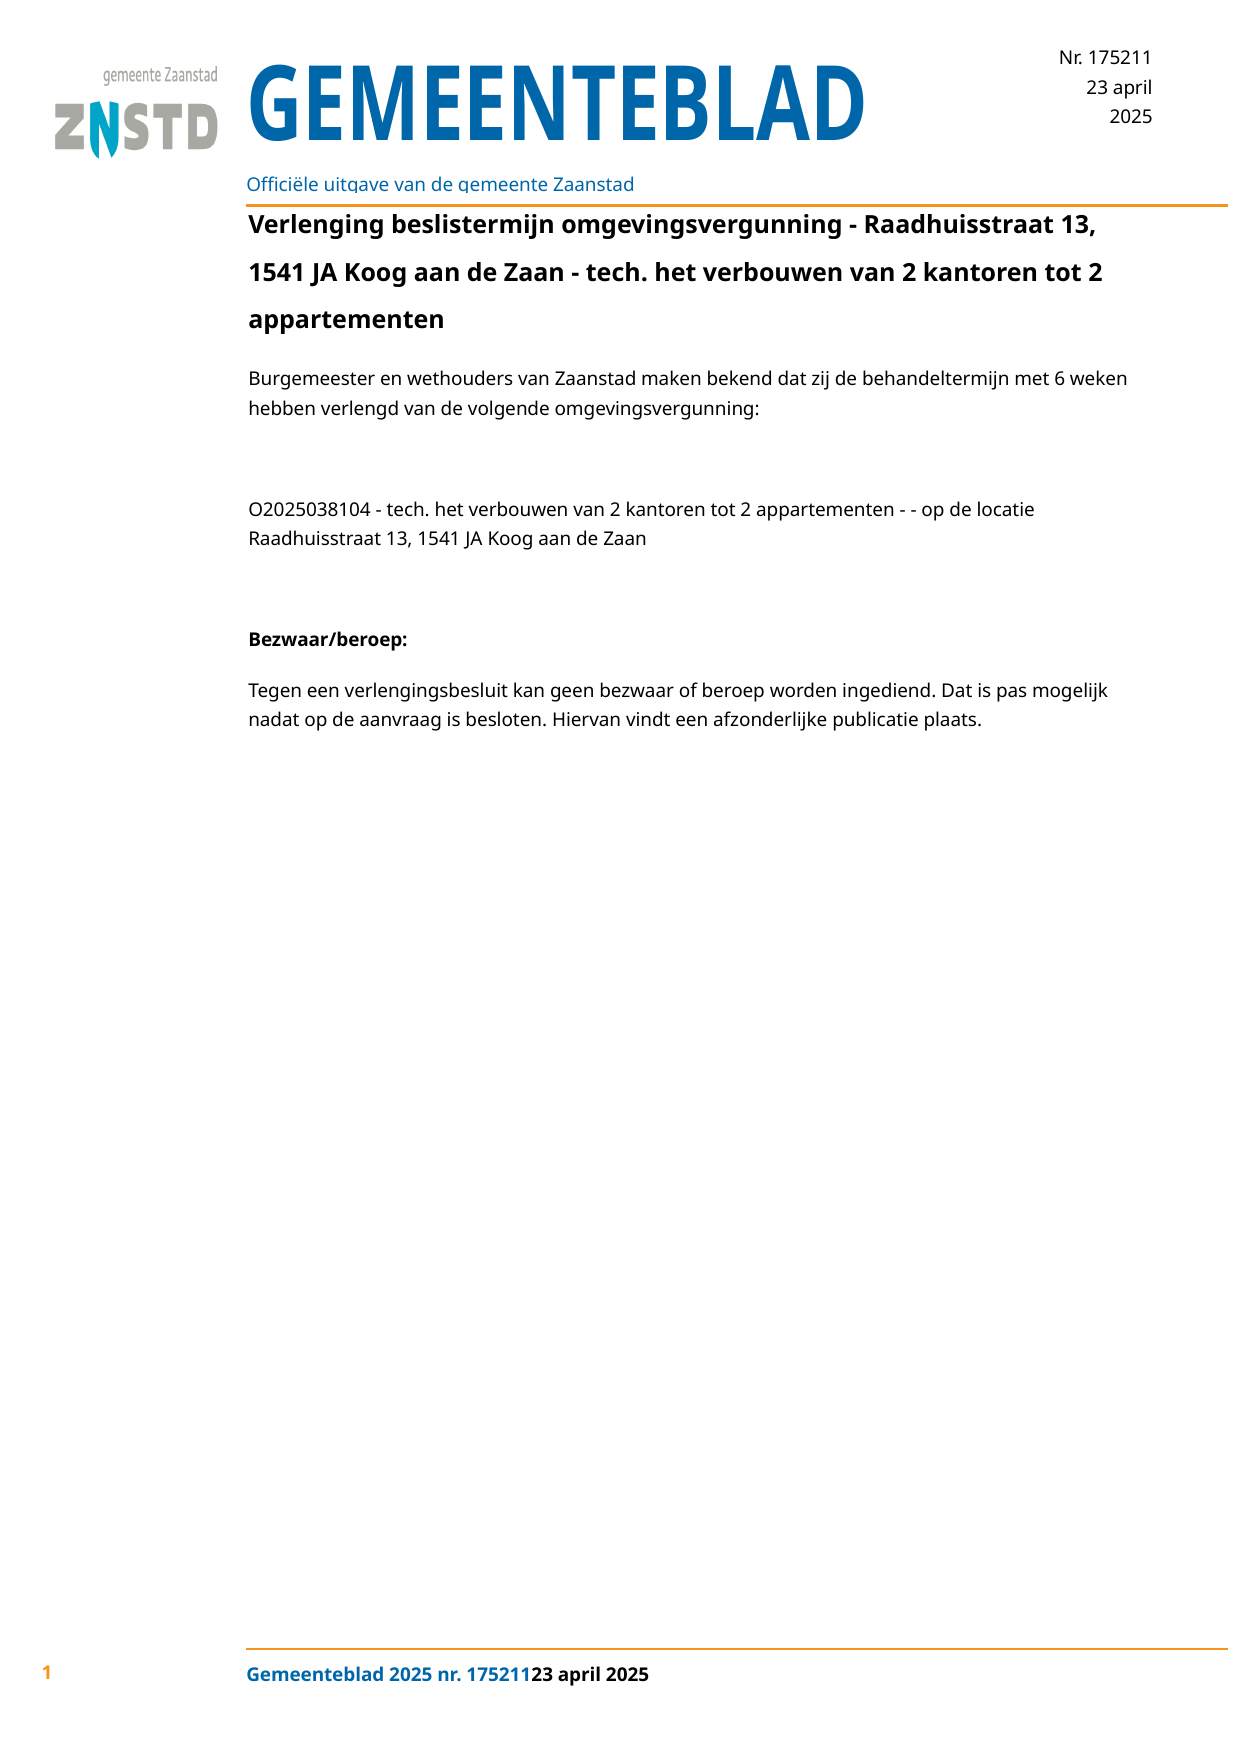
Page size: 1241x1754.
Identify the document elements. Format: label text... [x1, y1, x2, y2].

text Bezwaar/beroep: [248, 626, 1152, 652]
text Burgemeester en wethouders van Zaanstad maken bekend dat zij de behandeltermijn met 6 weken hebben verlengd van de volgende omgevingsvergunning: [248, 366, 1152, 421]
text O2025038104 - tech. het verbouwen van 2 kantoren tot 2 appartementen - - op de locatie Raadhuisstraat 13, 1541 JA Koog aan de Zaan [248, 496, 1152, 551]
text Tegen een verlengingsbesluit kan geen bezwaar of beroep worden ingediend. Dat is pas mogelijk nadat op de aanvraag is besloten. Hiervan vindt een afzonderlijke publicatie plaats. [248, 677, 1152, 732]
picture [41, 47, 231, 172]
text Verlenging beslistermijn omgevingsvergunning - Raadhuisstraat 13, 1541 JA Koog aan de Zaan - tech. het verbouwen van 2 kantoren tot 2 appartementen [248, 207, 1152, 336]
